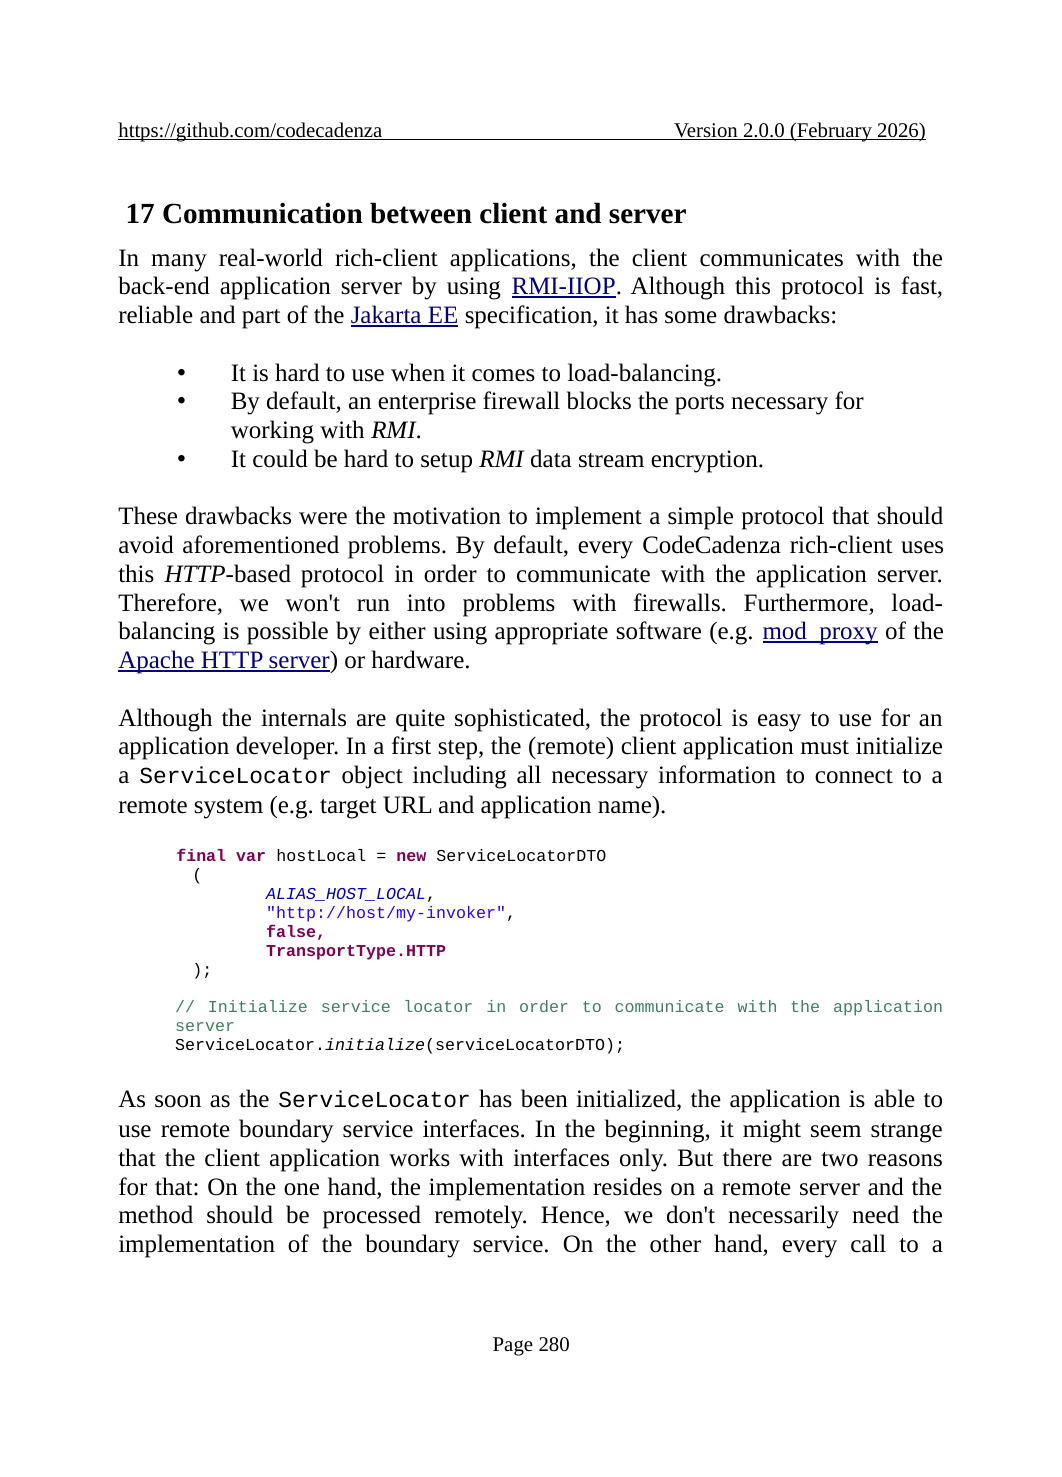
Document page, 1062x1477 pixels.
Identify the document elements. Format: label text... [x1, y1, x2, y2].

subtitle Communication between client and server [118, 197, 944, 230]
text false, [176, 923, 944, 942]
text ( [176, 867, 944, 886]
text Although the internals are quite sophisticated, the protocol is easy to use for an application developer. In a first step, the (remote) client application must initialize a ServiceLocator object including all necessary information to connect to a remote system (e.g. target URL and application name). [118, 703, 944, 819]
text // Initialize service locator in order to communicate with the application server [175, 999, 944, 1036]
list By default, an enterprise firewall blocks the ports necessary for working with RMI. [177, 386, 944, 444]
text ); [176, 961, 944, 980]
text In many real-world rich-client applications, the client communicates with the back-end application server by using RMI-IIOP. Although this protocol is fast, reliable and part of the Jakarta EE specification, it has some drawbacks: [118, 243, 944, 329]
list It could be hard to setup RMI data stream encryption. [177, 444, 944, 473]
text ServiceLocator.initialize(serviceLocatorDTO); [175, 1036, 944, 1055]
text TransportType.HTTP [176, 942, 944, 961]
text "http://host/my-invoker", [176, 904, 944, 923]
text final var hostLocal = new ServiceLocatorDTO [176, 848, 944, 867]
text These drawbacks were the motivation to implement a simple protocol that should avoid aforementioned problems. By default, every CodeCadenza rich-client uses this HTTP-based protocol in order to communicate with the application server. Therefore, we won't run into problems with firewalls. Furthermore, load-balancing is possible by either using appropriate software (e.g. mod_proxy of the Apache HTTP server) or hardware. [118, 501, 944, 674]
text As soon as the ServiceLocator has been initialized, the application is able to use remote boundary service interfaces. In the beginning, it might seem strange that the client application works with interfaces only. But there are two reasons for that: On the one hand, the implementation resides on a remote server and the method should be processed remotely. Hence, we don't necessarily need the implementation of the boundary service. On the other hand, every call to a [118, 1084, 944, 1258]
list It is hard to use when it comes to load-balancing. [177, 358, 944, 386]
text ALIAS_HOST_LOCAL, [176, 886, 944, 904]
